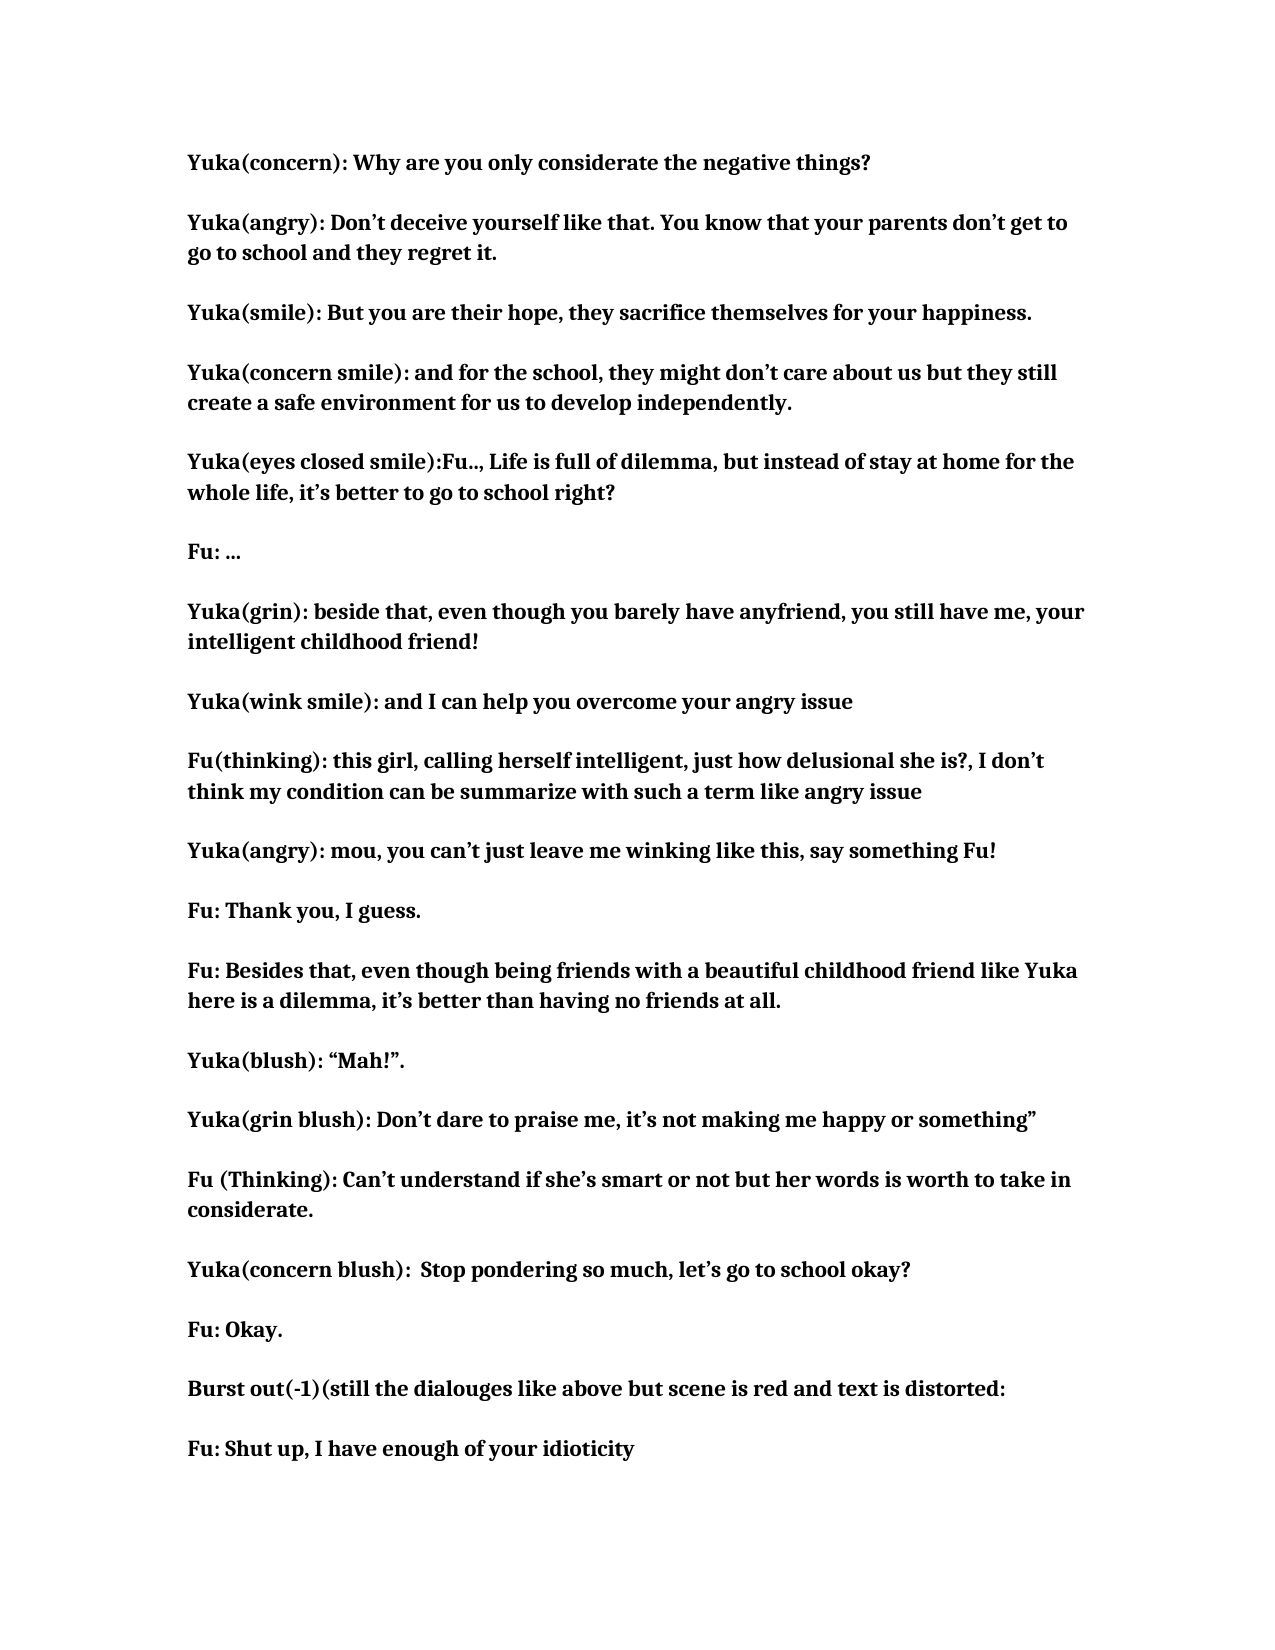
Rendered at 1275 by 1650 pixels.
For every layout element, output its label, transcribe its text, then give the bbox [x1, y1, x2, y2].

text Fu(thinking): this girl, calling herself intelligent, just how delusional she is?, I don’t think my condition can be summarize with such a term like angry issue [187, 748, 1087, 805]
text Yuka(wink smile): and I can help you overcome your angry issue [187, 689, 1087, 715]
text Fu: ... [187, 539, 1087, 565]
text Fu: Okay. [187, 1316, 1087, 1343]
text Fu (Thinking): Can’t understand if she’s smart or not but her words is worth to take in considerate. [187, 1167, 1087, 1223]
text Yuka(grin blush): Don’t dare to praise me, it’s not making me happy or something” [187, 1107, 1087, 1133]
text Yuka(blush): “Mah!”. [187, 1047, 1087, 1074]
text Yuka(concern): Why are you only considerate the negative things? [187, 150, 1087, 176]
text Yuka(concern blush): Stop pondering so much, let’s go to school okay? [187, 1257, 1087, 1283]
text Fu: Shut up, I have enough of your idioticity [187, 1436, 1087, 1462]
text Yuka(angry): Don’t deceive yourself like that. You know that your parents don’t get to go to school and they regret it. [187, 210, 1087, 266]
text Yuka(smile): But you are their hope, they sacrifice themselves for your happiness. [187, 299, 1087, 326]
text Yuka(angry): mou, you can’t just leave me winking like this, say something Fu! [187, 838, 1087, 864]
text Yuka(grin): beside that, even though you barely have anyfriend, you still have me, your intelligent childhood friend! [187, 599, 1087, 655]
text Yuka(concern smile): and for the school, they might don’t care about us but they still create a safe environment for us to develop independently. [187, 359, 1087, 416]
text Yuka(eyes closed smile):Fu.., Life is full of dilemma, but instead of stay at home for the whole life, it’s better to go to school right? [187, 449, 1087, 506]
text Burst out(-1)(still the dialouges like above but scene is red and text is distorted: [187, 1376, 1087, 1402]
text Fu: Besides that, even though being friends with a beautiful childhood friend like Yuka here is a dilemma, it’s better than having no friends at all. [187, 958, 1087, 1014]
text Fu: Thank you, I guess. [187, 898, 1087, 924]
